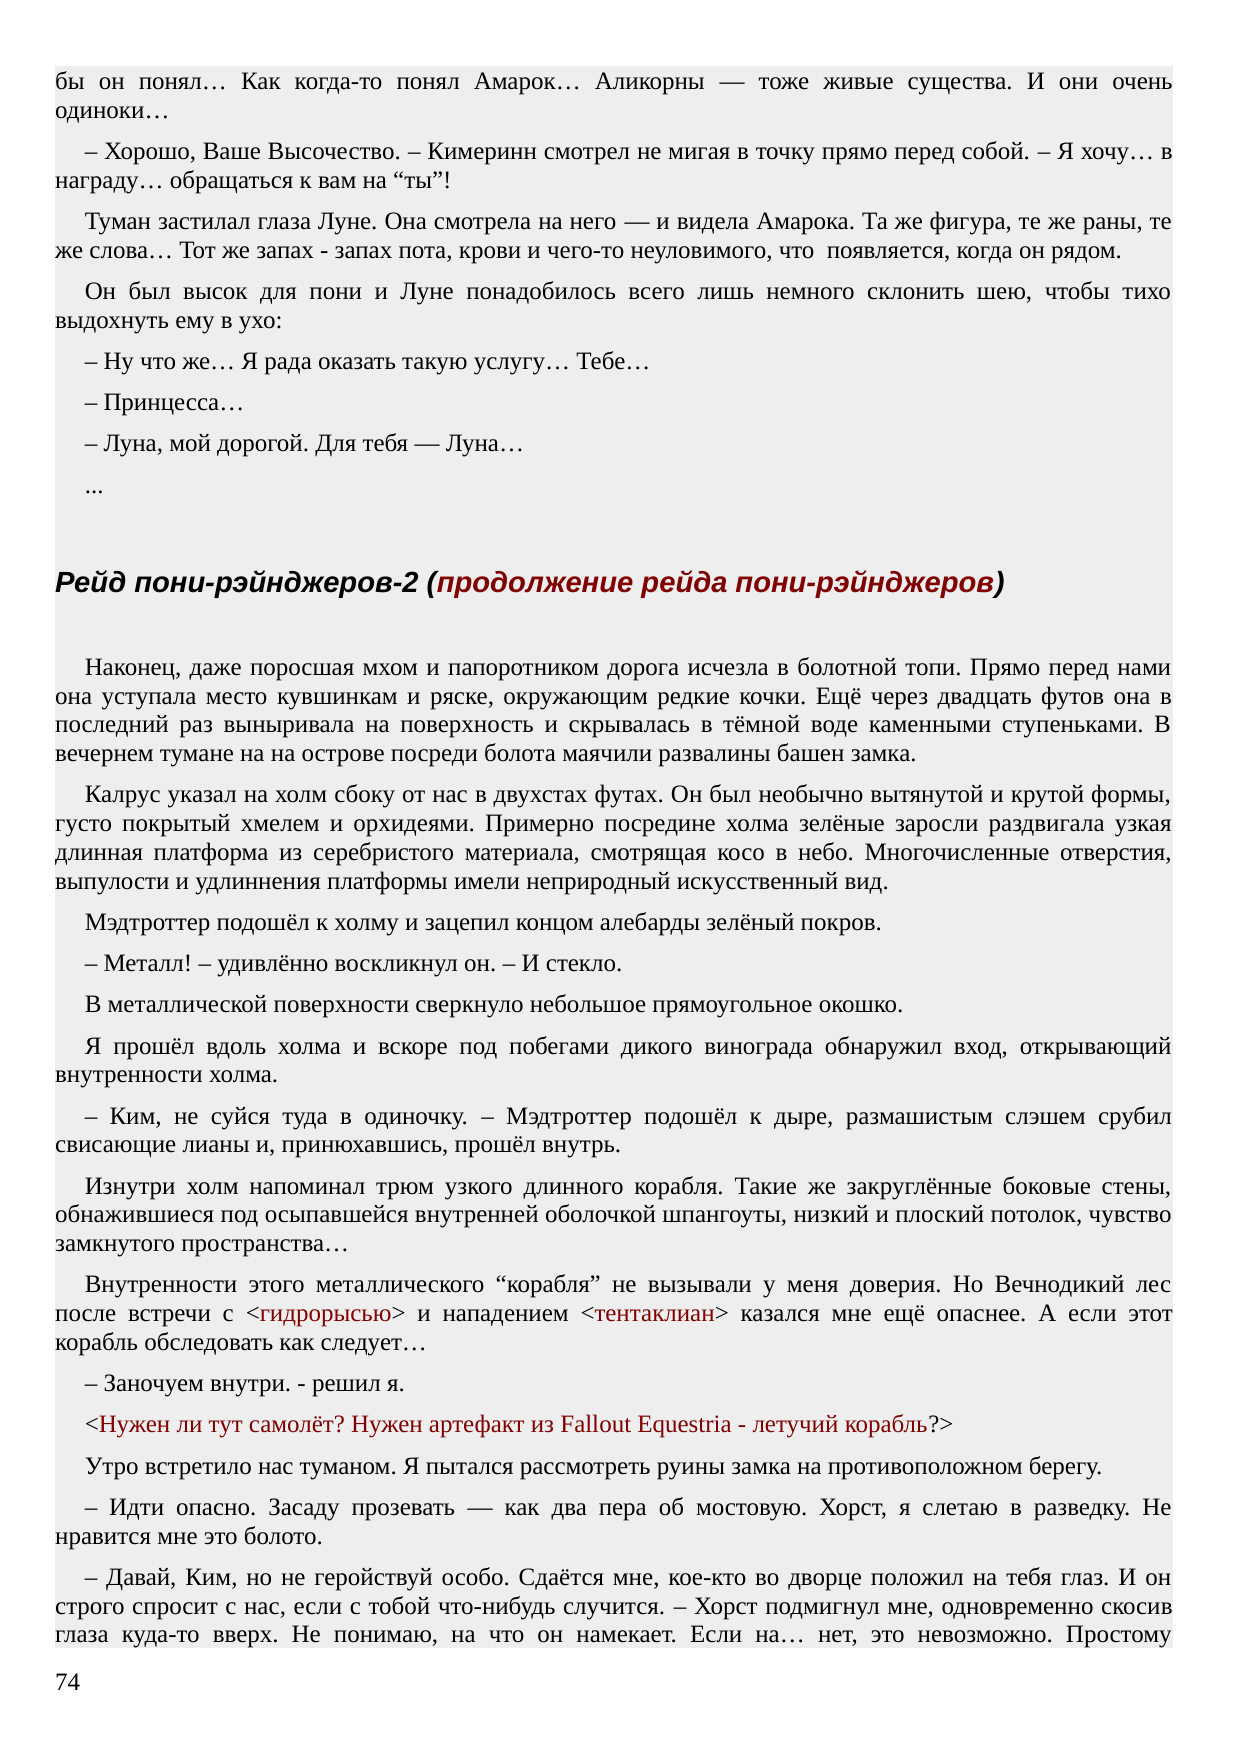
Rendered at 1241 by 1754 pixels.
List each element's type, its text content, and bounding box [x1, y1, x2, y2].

text – Заночуем внутри. - решил я. [55, 1368, 1173, 1397]
text бы он понял… Как когда-то понял Амарок… Аликорны — тоже живые существа. И они очень одиноки… [55, 66, 1173, 123]
text Мэдтроттер подошёл к холму и зацепил концом алебарды зелёный покров. [55, 907, 1173, 936]
text Он был высок для пони и Луне понадобилось всего лишь немного склонить шею, чтобы тихо выдохнуть ему в ухо: [55, 276, 1173, 333]
text Туман застилал глаза Луне. Она смотрела на него — и видела Амарока. Та же фигура, те же раны, те же слова… Тот же запах - запах пота, крови и чего-то неуловимого, что появляется, когда он рядом. [55, 206, 1173, 263]
text – Хорошо, Ваше Высочество. – Кимеринн смотрел не мигая в точку прямо перед собой. – Я хочу… в награду… обращаться к вам на “ты”! [55, 136, 1173, 193]
text ... [55, 470, 1173, 498]
text Изнутри холм напоминал трюм узкого длинного корабля. Такие же закруглённые боковые стены, обнажившиеся под осыпавшейся внутренней оболочкой шпангоуты, низкий и плоский потолок, чувство замкнутого пространства… [55, 1171, 1173, 1257]
text Наконец, даже поросшая мхом и папоротником дорога исчезла в болотной топи. Прямо перед нами она уступала место кувшинкам и ряске, окружающим редкие кочки. Ещё через двадцать футов она в последний раз выныривала на поверхность и скрывалась в тёмной воде каменными ступеньками. В вечернем тумане на на острове посреди болота маячили развалины башен замка. [55, 652, 1173, 767]
text Я прошёл вдоль холма и вскоре под побегами дикого винограда обнаружил вход, открывающий внутренности холма. [55, 1031, 1173, 1088]
text – Идти опасно. Засаду прозевать — как два пера об мостовую. Хорст, я слетаю в разведку. Не нравится мне это болото. [55, 1492, 1173, 1549]
text – Принцесса… [55, 387, 1173, 416]
text Утро встретило нас туманом. Я пытался рассмотреть руины замка на противоположном берегу. [55, 1451, 1173, 1479]
text <Нужен ли тут самолёт? Нужен артефакт из Fallout Equestria - летучий корабль?> [55, 1409, 1173, 1438]
text – Металл! – удивлённо воскликнул он. – И стекло. [55, 948, 1173, 977]
text – Давай, Ким, но не геройствуй особо. Сдаётся мне, кое-кто во дворце положил на тебя глаз. И он строго спросит с нас, если с тобой что-нибудь случится. – Хорст подмигнул мне, одновременно скосив глаза куда-то вверх. Не понимаю, на что он намекает. Если на… нет, это невозможно. Простому [55, 1562, 1173, 1648]
text В металлической поверхности сверкнуло небольшое прямоугольное окошко. [55, 989, 1173, 1018]
text – Луна, мой дорогой. Для тебя — Луна… [55, 428, 1173, 457]
text – Ким, не суйся туда в одиночку. – Мэдтроттер подошёл к дыре, размашистым слэшем срубил свисающие лианы и, принюхавшись, прошёл внутрь. [55, 1101, 1173, 1158]
text – Ну что же… Я рада оказать такую услугу… Тебе… [55, 346, 1173, 375]
subtitle Рейд пони-рэйнджеров-2 (продолжение рейда пони-рэйнджеров) [55, 565, 1173, 598]
text Калрус указал на холм сбоку от нас в двухстах футах. Он был необычно вытянутой и крутой формы, густо покрытый хмелем и орхидеями. Примерно посредине холма зелёные заросли раздвигала узкая длинная платформа из серебристого материала, смотрящая косо в небо. Многочисленные отверстия, выпулости и удлиннения платформы имели неприродный искусственный вид. [55, 779, 1173, 894]
text Внутренности этого металлического “корабля” не вызывали у меня доверия. Но Вечнодикий лес после встречи с <гидрорысью> и нападением <тентаклиан> казался мне ещё опаснее. А если этот корабль обследовать как следует… [55, 1269, 1173, 1356]
